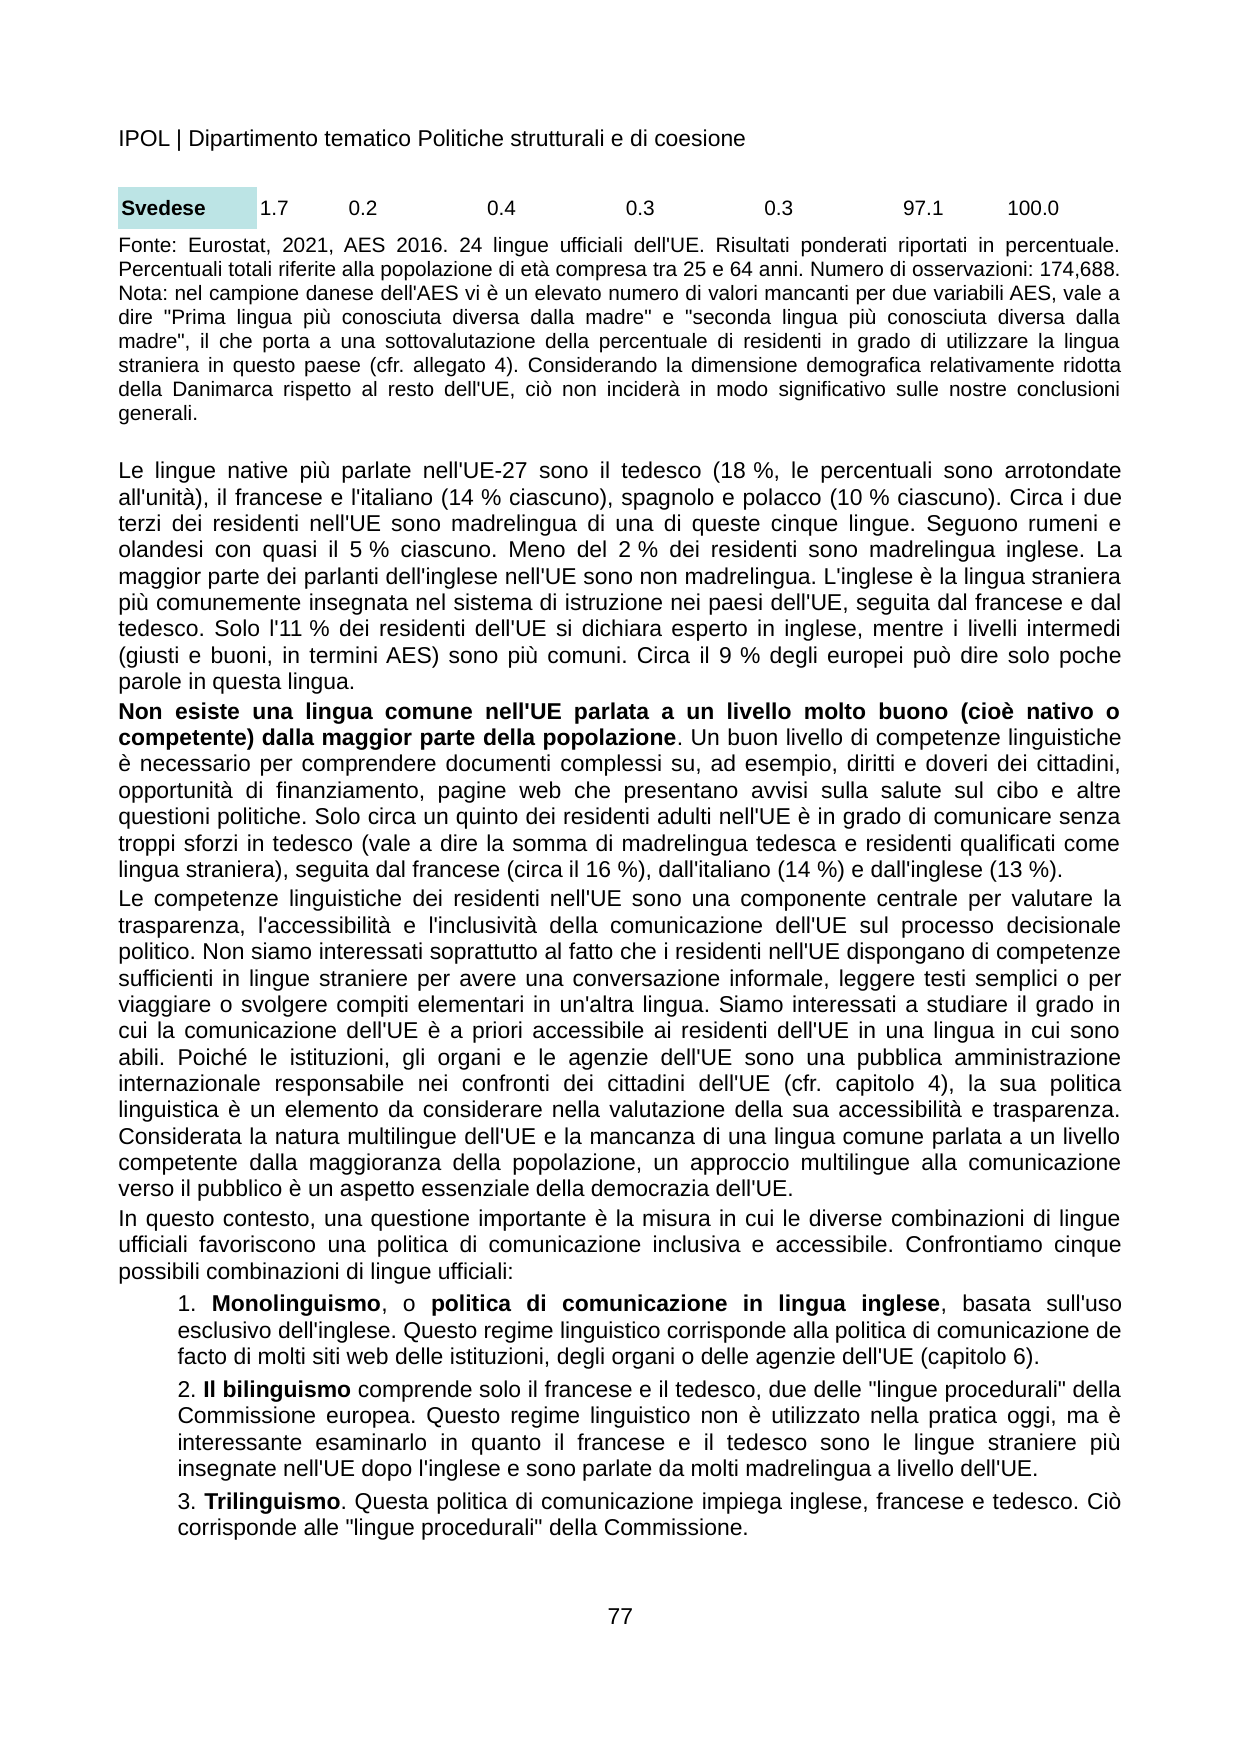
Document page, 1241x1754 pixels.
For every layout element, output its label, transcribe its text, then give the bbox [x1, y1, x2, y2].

table_cell 1.7 [257, 187, 345, 229]
text 1. Monolinguismo, o politica di comunicazione in lingua inglese, basata sull'uso esclusivo dell'inglese. Questo regime linguistico corrisponde alla politica di comunicazione de facto di molti siti web delle istituzioni, degli organi o delle agenzie dell'UE (capitolo 6). [177, 1290, 1122, 1369]
table_cell 0.3 [761, 187, 900, 229]
text Fonte: Eurostat, 2021, AES 2016. 24 lingue ufficiali dell'UE. Risultati ponderati riportati in percentuale. Percentuali totali riferite alla popolazione di età compresa tra 25 e 64 anni. Numero di osservazioni: 174,688. Nota: nel campione danese dell'AES vi è un elevato numero di valori mancanti per due variabili AES, vale a dire "Prima lingua più conosciuta diversa dalla madre" e "seconda lingua più conosciuta diversa dalla madre", il che porta a una sottovalutazione della percentuale di residenti in grado di utilizzare la lingua straniera in questo paese (cfr. allegato 4). Considerando la dimensione demografica relativamente ridotta della Danimarca rispetto al resto dell'UE, ciò non inciderà in modo significativo sulle nostre conclusioni generali. [118, 233, 1122, 424]
table_cell 0.2 [345, 187, 484, 229]
table_cell 0.4 [484, 187, 623, 229]
text Le competenze linguistiche dei residenti nell'UE sono una componente centrale per valutare la trasparenza, l'accessibilità e l'inclusività della comunicazione dell'UE sul processo decisionale politico. Non siamo interessati soprattutto al fatto che i residenti nell'UE dispongano di competenze sufficienti in lingue straniere per avere una conversazione informale, leggere testi semplici o per viaggiare o svolgere compiti elementari in un'altra lingua. Siamo interessati a studiare il grado in cui la comunicazione dell'UE è a priori accessibile ai residenti dell'UE in una lingua in cui sono abili. Poiché le istituzioni, gli organi e le agenzie dell'UE sono una pubblica amministrazione internazionale responsabile nei confronti dei cittadini dell'UE (cfr. capitolo 4), la sua politica linguistica è un elemento da considerare nella valutazione della sua accessibilità e trasparenza. Considerata la natura multilingue dell'UE e la mancanza di una lingua comune parlata a un livello competente dalla maggioranza della popolazione, un approccio multilingue alla comunicazione verso il pubblico è un aspetto essenziale della democrazia dell'UE. [118, 885, 1122, 1202]
table_cell 100.0 [1004, 187, 1087, 229]
table_cell Svedese [118, 187, 257, 229]
text Le lingue native più parlate nell'UE-27 sono il tedesco (18 %, le percentuali sono arrotondate all'unità), il francese e l'italiano (14 % ciascuno), spagnolo e polacco (10 % ciascuno). Circa i due terzi dei residenti nell'UE sono madrelingua di una di queste cinque lingue. Seguono rumeni e olandesi con quasi il 5 % ciascuno. Meno del 2 % dei residenti sono madrelingua inglese. La maggior parte dei parlanti dell'inglese nell'UE sono non madrelingua. L'inglese è la lingua straniera più comunemente insegnata nel sistema di istruzione nei paesi dell'UE, seguita dal francese e dal tedesco. Solo l'11 % dei residenti dell'UE si dichiara esperto in inglese, mentre i livelli intermedi (giusti e buoni, in termini AES) sono più comuni. Circa il 9 % degli europei può dire solo poche parole in questa lingua. [118, 457, 1122, 694]
text Non esiste una lingua comune nell'UE parlata a un livello molto buono (cioè nativo o competente) dalla maggior parte della popolazione. Un buon livello di competenze linguistiche è necessario per comprendere documenti complessi su, ad esempio, diritti e doveri dei cittadini, opportunità di finanziamento, pagine web che presentano avvisi sulla salute sul cibo e altre questioni politiche. Solo circa un quinto dei residenti adulti nell'UE è in grado di comunicare senza troppi sforzi in tedesco (vale a dire la somma di madrelingua tedesca e residenti qualificati come lingua straniera), seguita dal francese (circa il 16 %), dall'italiano (14 %) e dall'inglese (13 %). [118, 698, 1122, 882]
table_cell 0.3 [623, 187, 761, 229]
table_cell 97.1 [900, 187, 1004, 229]
text In questo contesto, una questione importante è la misura in cui le diverse combinazioni di lingue ufficiali favoriscono una politica di comunicazione inclusiva e accessibile. Confrontiamo cinque possibili combinazioni di lingue ufficiali: [118, 1205, 1122, 1284]
text 3. Trilinguismo. Questa politica di comunicazione impiega inglese, francese e tedesco. Ciò corrisponde alle "lingue procedurali" della Commissione. [177, 1488, 1122, 1541]
text 2. Il bilinguismo comprende solo il francese e il tedesco, due delle "lingue procedurali" della Commissione europea. Questo regime linguistico non è utilizzato nella pratica oggi, ma è interessante esaminarlo in quanto il francese e il tedesco sono le lingue straniere più insegnate nell'UE dopo l'inglese e sono parlate da molti madrelingua a livello dell'UE. [177, 1376, 1122, 1481]
